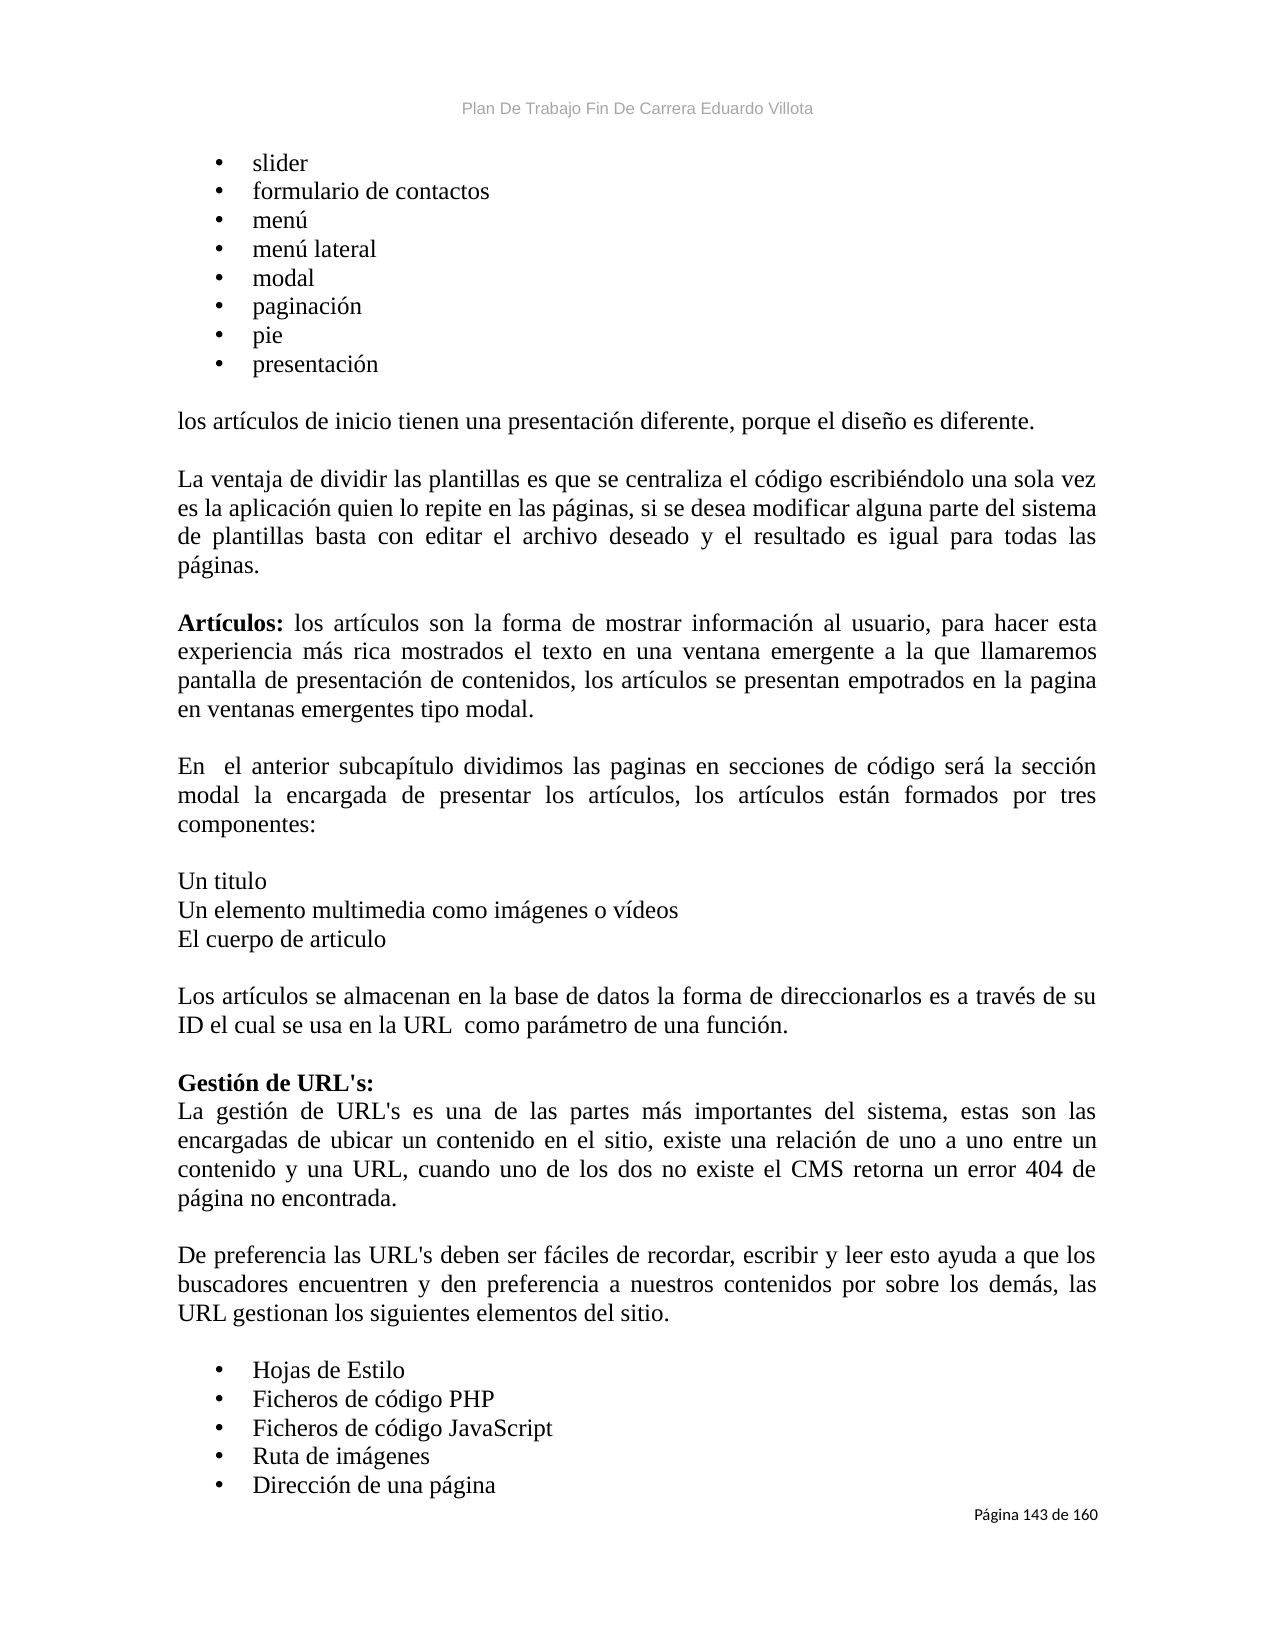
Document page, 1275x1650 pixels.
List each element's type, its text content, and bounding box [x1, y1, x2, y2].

text En el anterior subcapítulo dividimos las paginas en secciones de código será la sección modal la encargada de presentar los artículos, los artículos están formados por tres componentes: [177, 751, 1098, 838]
list presentación [215, 349, 1098, 378]
text De preferencia las URL's deben ser fáciles de recordar, escribir y leer esto ayuda a que los buscadores encuentren y den preferencia a nuestros contenidos por sobre los demás, las URL gestionan los siguientes elementos del sitio. [177, 1240, 1098, 1326]
text Un elemento multimedia como imágenes o vídeos [177, 895, 1098, 924]
text Un titulo [177, 866, 1098, 895]
list Hojas de Estilo [215, 1355, 1098, 1384]
text Gestión de URL's: [177, 1068, 1098, 1096]
text El cuerpo de articulo [177, 924, 1098, 953]
list paginación [215, 291, 1098, 320]
list pie [215, 320, 1098, 349]
text La gestión de URL's es una de las partes más importantes del sistema, estas son las encargadas de ubicar un contenido en el sitio, existe una relación de uno a uno entre un contenido y una URL, cuando uno de los dos no existe el CMS retorna un error 404 de página no encontrada. [177, 1096, 1098, 1211]
list slider [215, 148, 1098, 176]
list Ficheros de código JavaScript [215, 1413, 1098, 1441]
list formulario de contactos [215, 176, 1098, 205]
list menú lateral [215, 234, 1098, 263]
list Ficheros de código PHP [215, 1384, 1098, 1413]
text los artículos de inicio tienen una presentación diferente, porque el diseño es diferente. [177, 406, 1098, 435]
list modal [215, 263, 1098, 291]
list menú [215, 205, 1098, 234]
text Artículos: los artículos son la forma de mostrar información al usuario, para hacer esta experiencia más rica mostrados el texto en una ventana emergente a la que llamaremos pantalla de presentación de contenidos, los artículos se presentan empotrados en la pagina en ventanas emergentes tipo modal. [177, 608, 1098, 723]
text La ventaja de dividir las plantillas es que se centraliza el código escribiéndolo una sola vez es la aplicación quien lo repite en las páginas, si se desea modificar alguna parte del sistema de plantillas basta con editar el archivo deseado y el resultado es igual para todas las páginas. [177, 464, 1098, 579]
text Los artículos se almacenan en la base de datos la forma de direccionarlos es a través de su ID el cual se usa en la URL como parámetro de una función. [177, 981, 1098, 1039]
list Ruta de imágenes [215, 1441, 1098, 1470]
list Dirección de una página [215, 1470, 1098, 1499]
